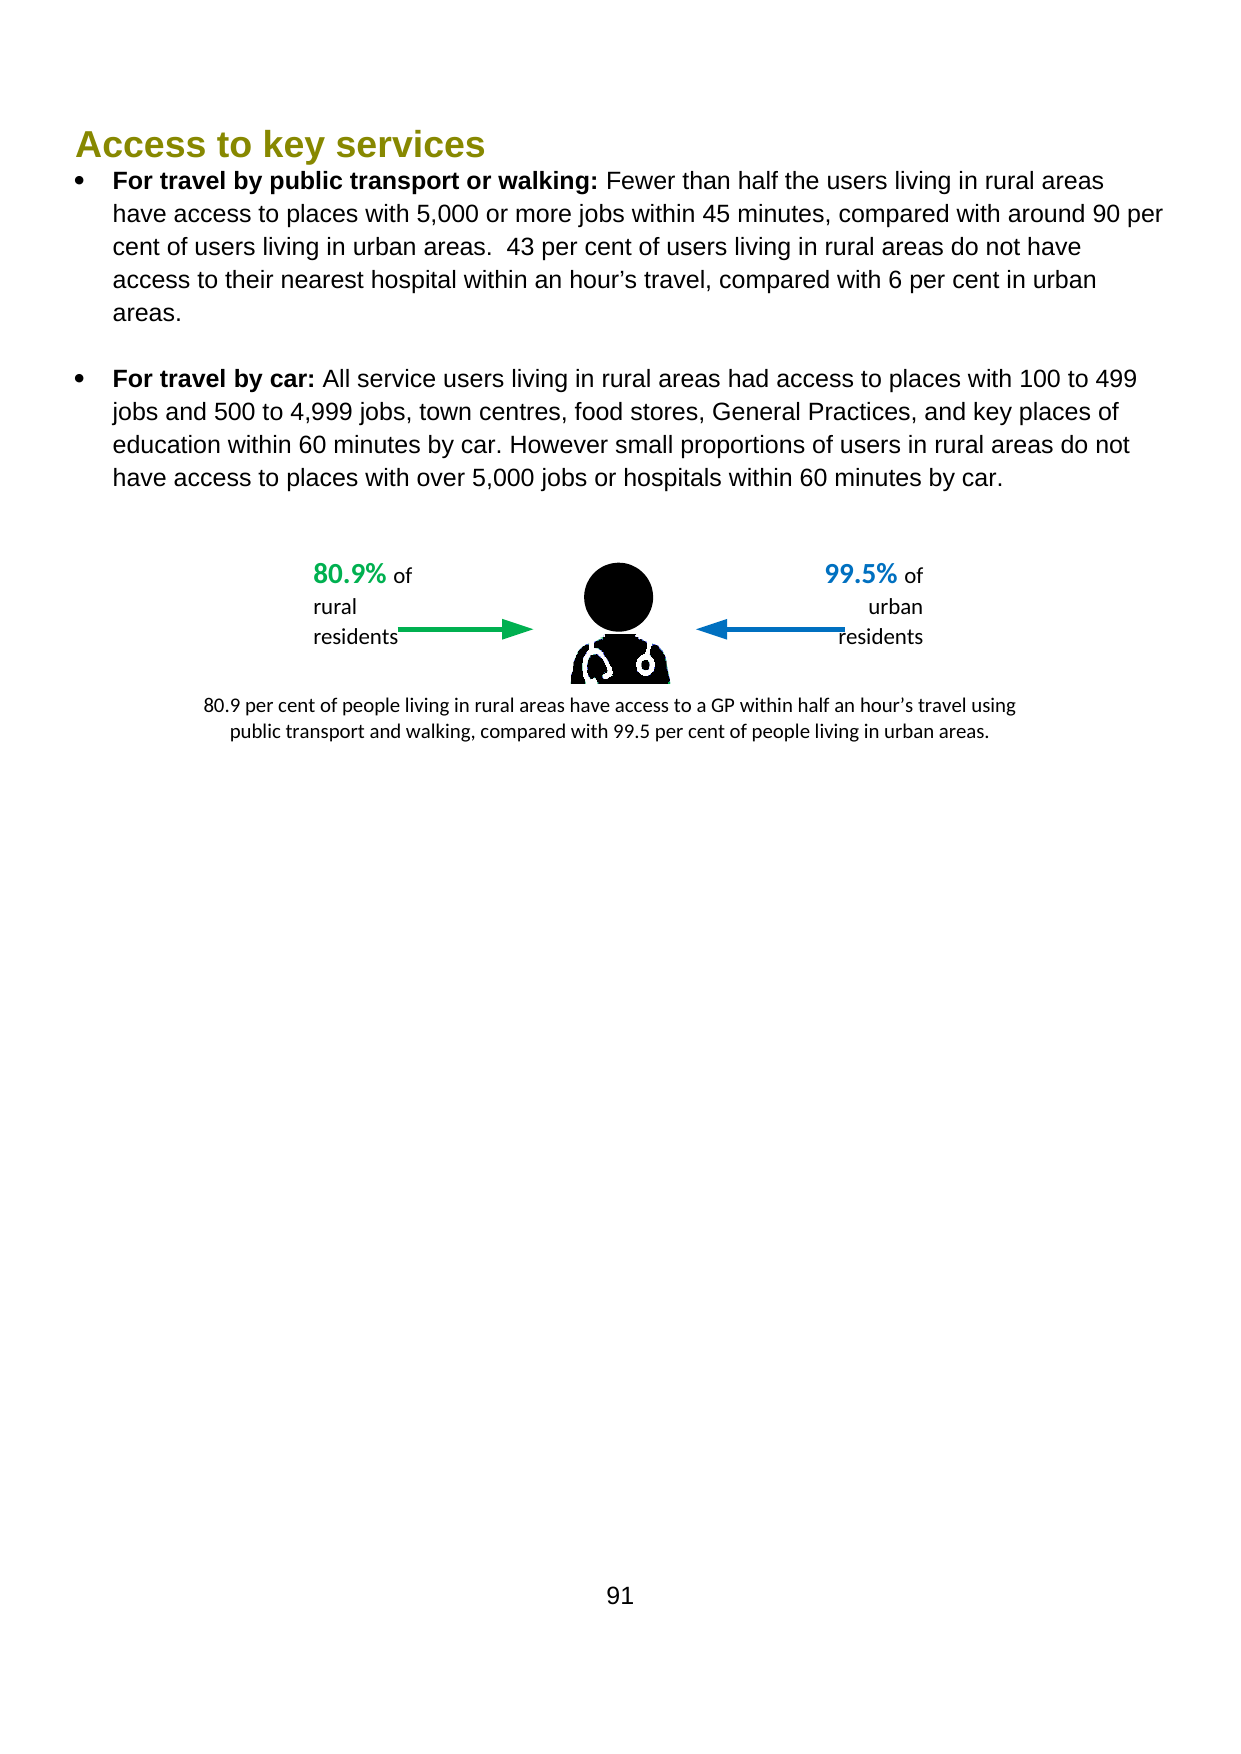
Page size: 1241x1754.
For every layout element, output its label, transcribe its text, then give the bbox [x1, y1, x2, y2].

subtitle Access to key services [75, 123, 1165, 166]
list For travel by public transport or walking: Fewer than half the users living in rural areas have access to places with 5,000 or more jobs within 45 minutes, compared with around 90 per cent of users living in urban areas. 43 per cent of users living in rural areas do not have access to their nearest hospital within an hour’s travel, compared with 6 per cent in urban areas. [75, 166, 1165, 327]
list For travel by car: All service users living in rural areas had access to places with 100 to 499 jobs and 500 to 4,999 jobs, town centres, food stores, General Practices, and key places of education within 60 minutes by car. However small proportions of users in rural areas do not have access to places with over 5,000 jobs or hospitals within 60 minutes by car. [75, 364, 1165, 492]
